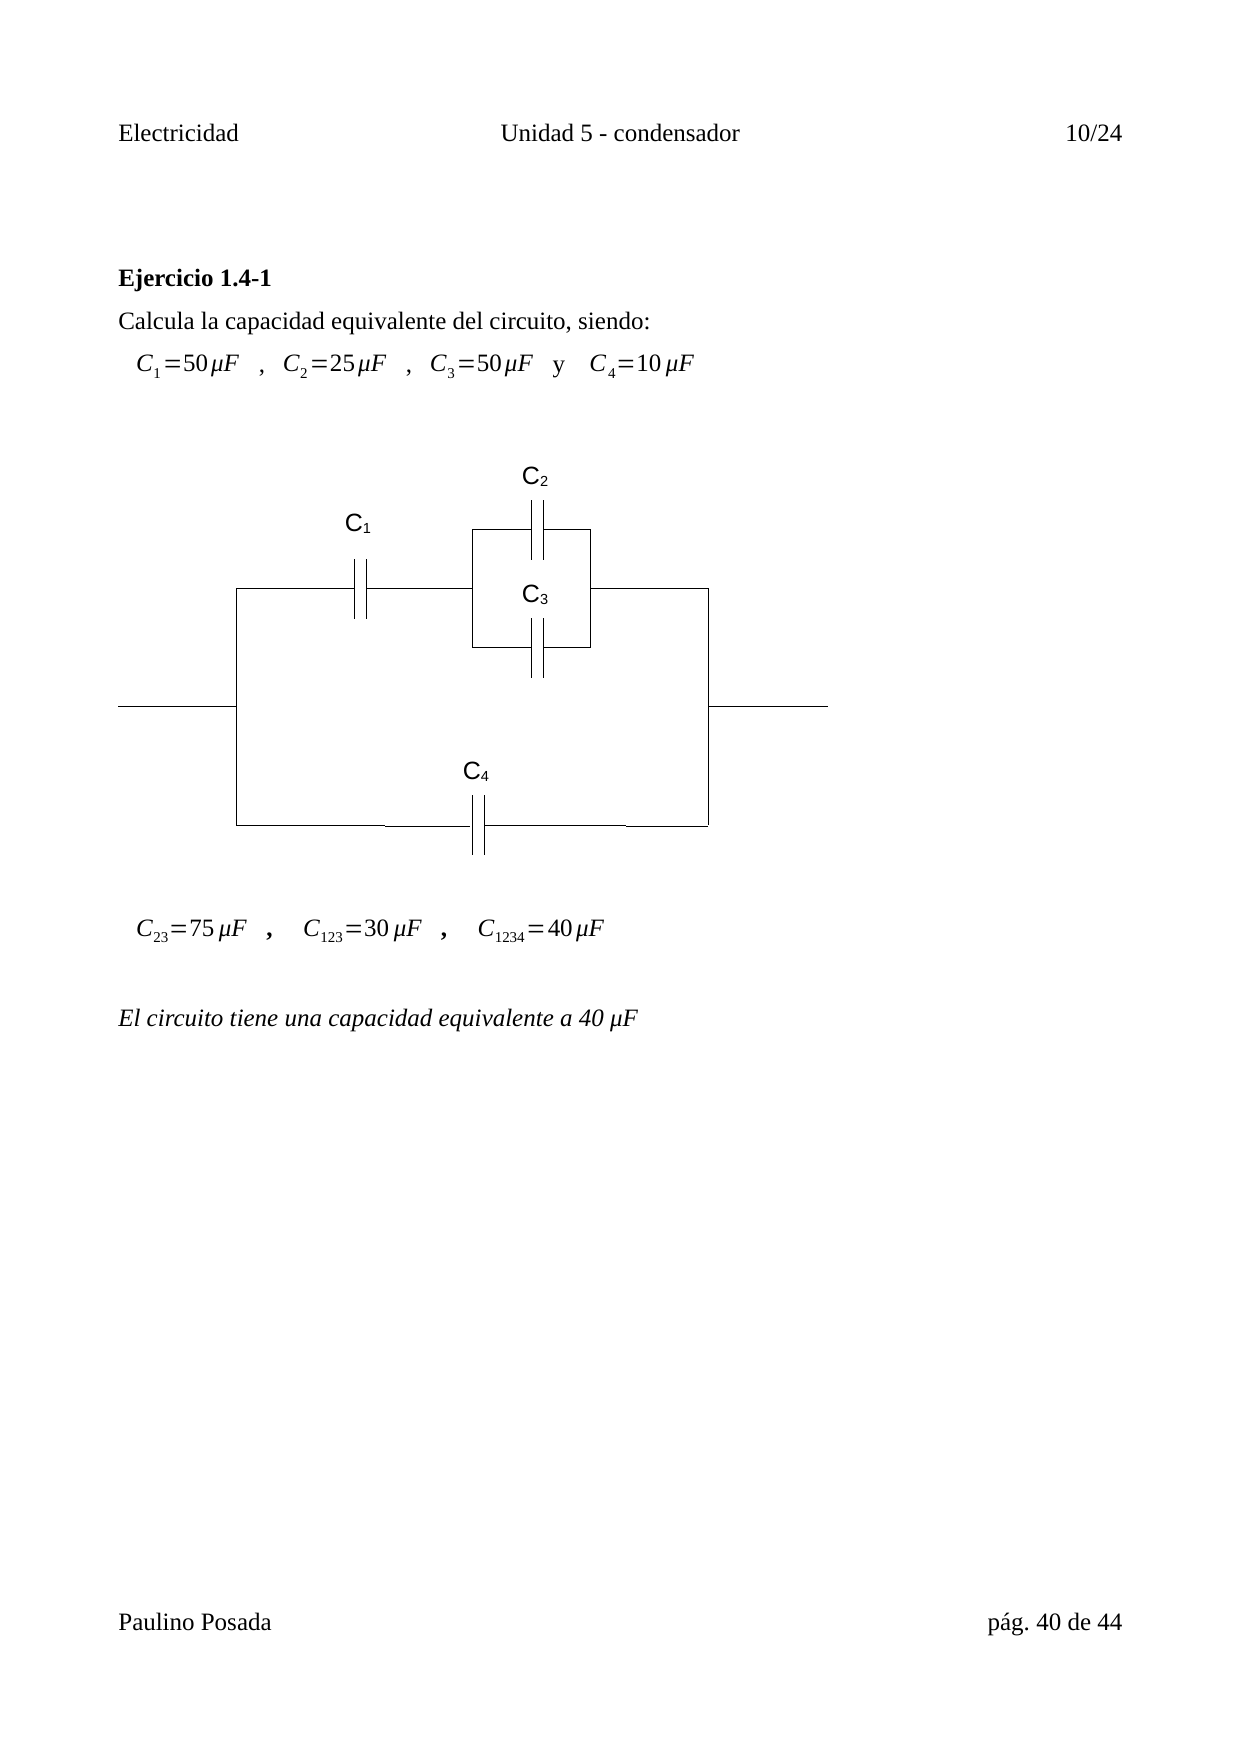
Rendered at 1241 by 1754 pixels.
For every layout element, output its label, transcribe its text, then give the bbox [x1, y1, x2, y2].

text Ejercicio 1.4-1 [118, 263, 1122, 291]
text ,,y [118, 349, 1122, 381]
text , , [118, 913, 1122, 946]
text Calcula la capacidad equivalente del circuito, siendo: [118, 306, 1122, 334]
text El circuito tiene una capacidad equivalente a 40 μF [118, 1003, 1122, 1032]
